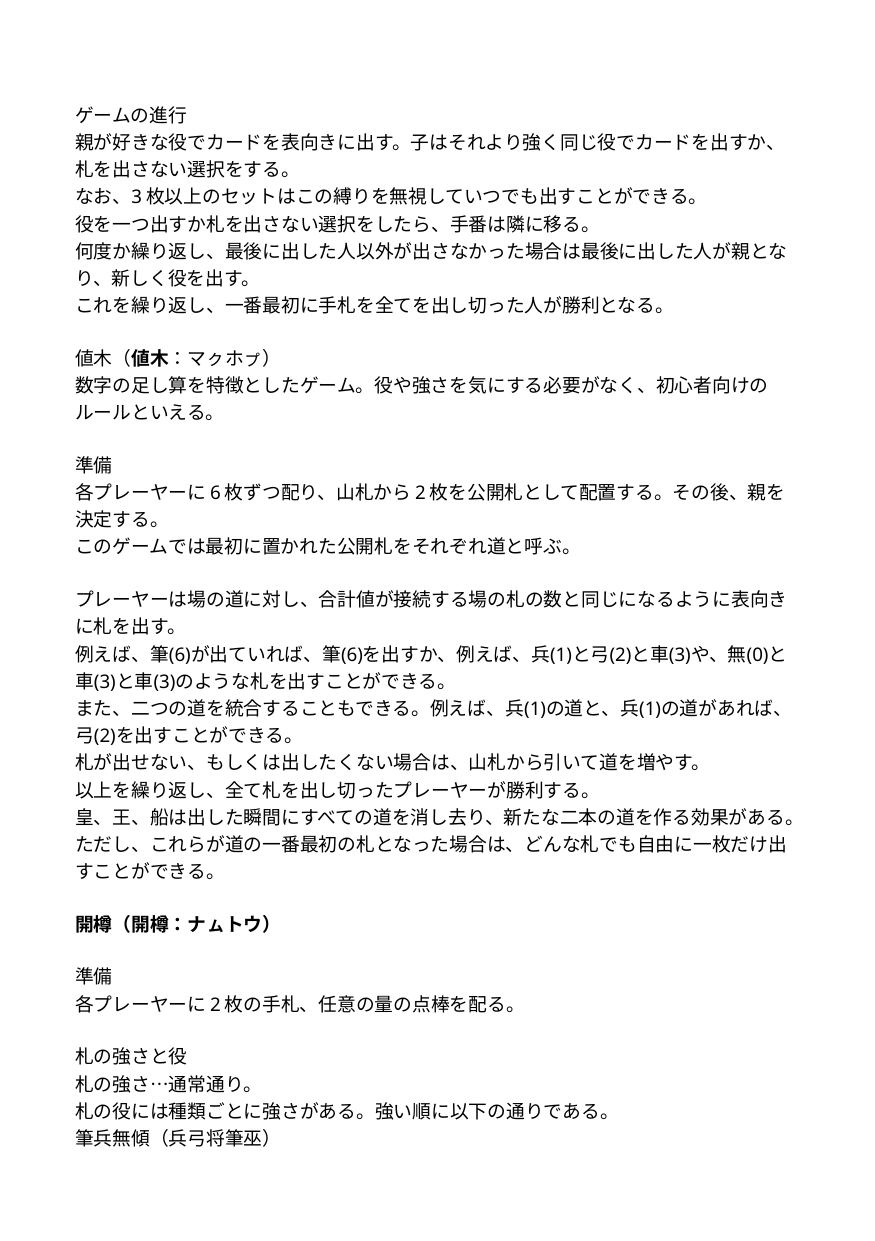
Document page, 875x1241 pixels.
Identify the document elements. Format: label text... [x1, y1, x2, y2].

text 各プレーヤーに6枚ずつ配り、山札から2枚を公開札として配置する。その後、親を決定する。 [75, 478, 799, 532]
text 以上を繰り返し、全て札を出し切ったプレーヤーが勝利する。 [75, 775, 799, 802]
text これを繰り返し、一番最初に手札を全てを出し切った人が勝利となる。 [75, 291, 799, 318]
text 役を一つ出すか札を出さない選択をしたら、手番は隣に移る。 [75, 209, 799, 236]
text 親が好きな役でカードを表向きに出す。子はそれより強く同じ役でカードを出すか、札を出さない選択をする。 [75, 128, 799, 182]
text 準備 [75, 451, 799, 478]
text 各プレーヤーに2枚の手札、任意の量の点棒を配る。 [75, 989, 799, 1017]
text 札が出せない、もしくは出したくない場合は、山札から引いて道を増やす。 [75, 748, 799, 775]
text 数字の足し算を特徴としたゲーム。役や強さを気にする必要がなく、初心者向けのルールといえる。 [75, 371, 799, 425]
text 例えば、筆(6)が出ていれば、筆(6)を出すか、例えば、兵(1)と弓(2)と車(3)や、無(0)と車(3)と車(3)のような札を出すことができる。 [75, 639, 799, 694]
text ゲームの進行 [75, 101, 799, 128]
text 準備 [75, 962, 799, 989]
text 皇、王、船は出した瞬間にすべての道を消し去り、新たな二本の道を作る効果がある。 [75, 802, 799, 829]
text また、二つの道を統合することもできる。例えば、兵(1)の道と、兵(1)の道があれば、弓(2)を出すことができる。 [75, 694, 799, 748]
text 札の役には種類ごとに強さがある。強い順に以下の通りである。 [75, 1096, 799, 1124]
text 札の強さと役 [75, 1042, 799, 1069]
text 札の強さ…通常通り。 [75, 1069, 799, 1096]
text 筆兵無傾（兵弓将筆巫） [75, 1124, 799, 1151]
text 開樽（開樽：ナㇺトウ） [75, 909, 799, 937]
text ただし、これらが道の一番最初の札となった場合は、どんな札でも自由に一枚だけ出すことができる。 [75, 829, 799, 884]
text 値木（値木：マㇰホㇷ゚） [75, 343, 799, 371]
text このゲームでは最初に置かれた公開札をそれぞれ道と呼ぶ。 [75, 532, 799, 559]
text プレーヤーは場の道に対し、合計値が接続する場の札の数と同じになるように表向きに札を出す。 [75, 585, 799, 639]
text なお、3枚以上のセットはこの縛りを無視していつでも出すことができる。 [75, 182, 799, 209]
text 何度か繰り返し、最後に出した人以外が出さなかった場合は最後に出した人が親となり、新しく役を出す。 [75, 236, 799, 291]
